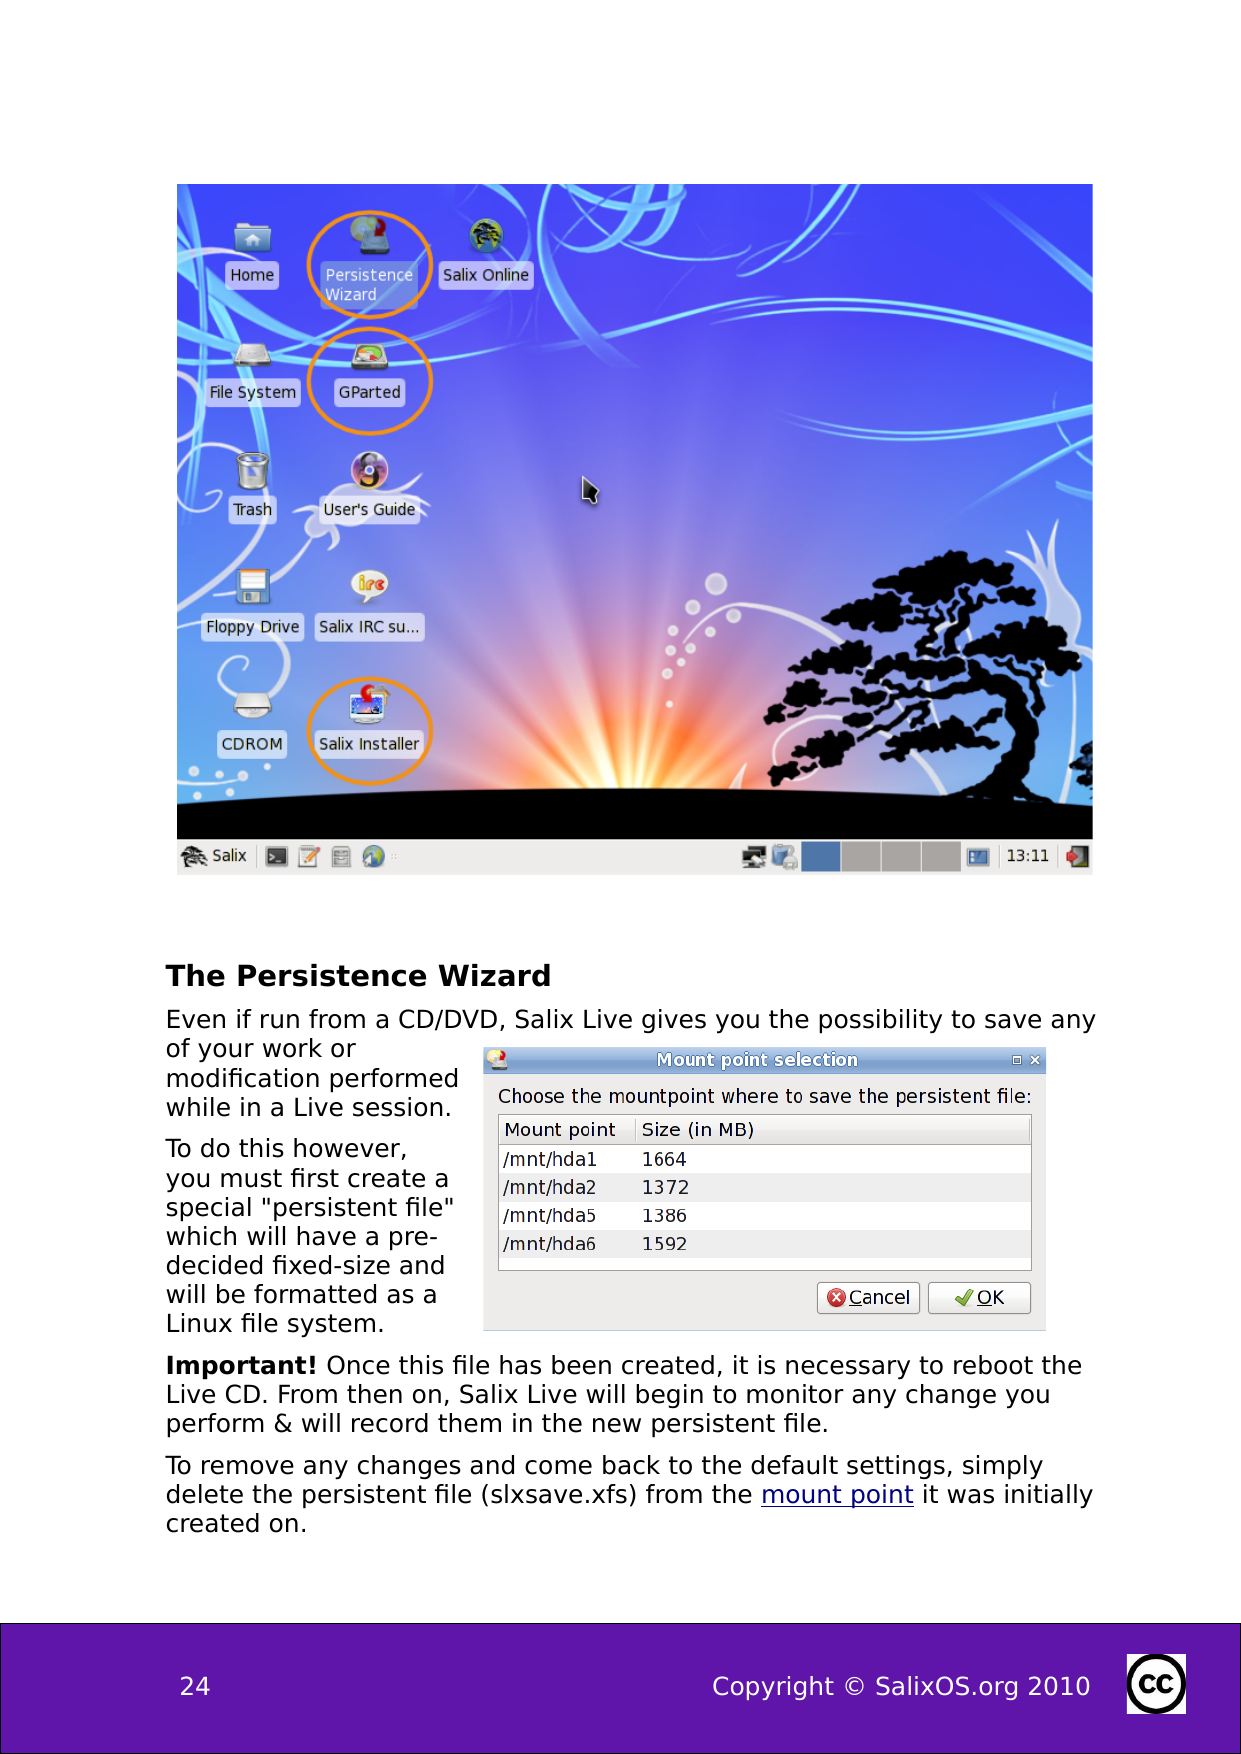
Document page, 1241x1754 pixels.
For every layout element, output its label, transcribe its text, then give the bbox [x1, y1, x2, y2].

text To do this however, you must first create a special "persistent file" which will have a pre-decided fixed-size and will be formatted as a Linux file system. [165, 1135, 1104, 1339]
text Important! Once this file has been created, it is necessary to reboot the Live CD. From then on, Salix Live will begin to monitor any change you perform & will record them in the new persistent file. [165, 1351, 1104, 1439]
picture [483, 1047, 1047, 1331]
picture [1126, 1654, 1186, 1714]
text To remove any changes and come back to the default settings, simply delete the persistent file (slxsave.xfs) from the mount point it was initially created on. [165, 1451, 1104, 1539]
picture [177, 184, 1093, 875]
subtitle The Persistence Wizard [165, 959, 1104, 993]
text Even if run from a CD/DVD, Salix Live gives you the possibility to save any of your work or modification performed while in a Live session. [165, 1006, 1104, 1122]
